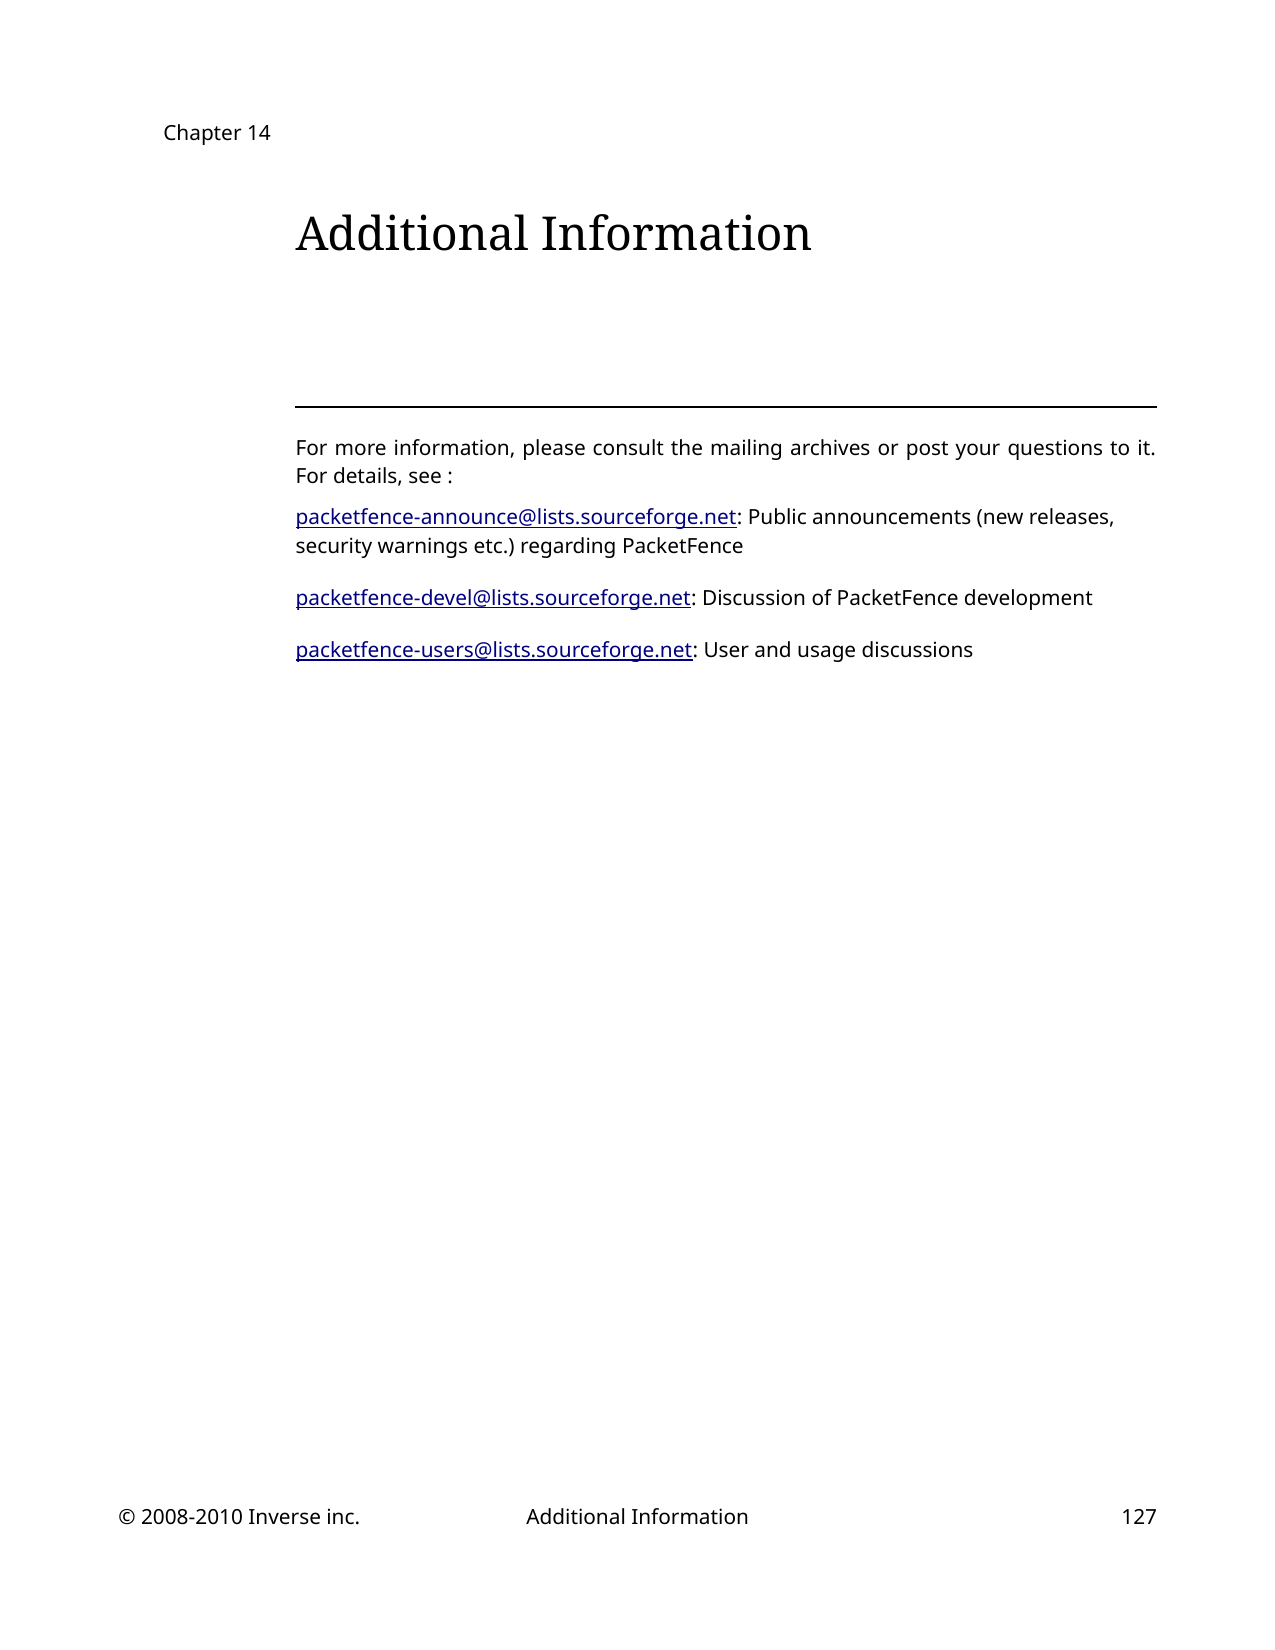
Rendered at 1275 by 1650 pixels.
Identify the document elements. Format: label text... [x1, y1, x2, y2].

text packetfence-announce@lists.sourceforge.net: Public announcements (new releases, security warnings etc.) regarding PacketFence [295, 502, 1157, 559]
text For more information, please consult the mailing archives or post your questions to it. For details, see : [295, 433, 1157, 490]
text packetfence-users@lists.sourceforge.net: User and usage discussions [295, 635, 1157, 663]
text packetfence-devel@lists.sourceforge.net: Discussion of PacketFence development [295, 583, 1157, 611]
subtitle Additional Information [295, 201, 1157, 406]
